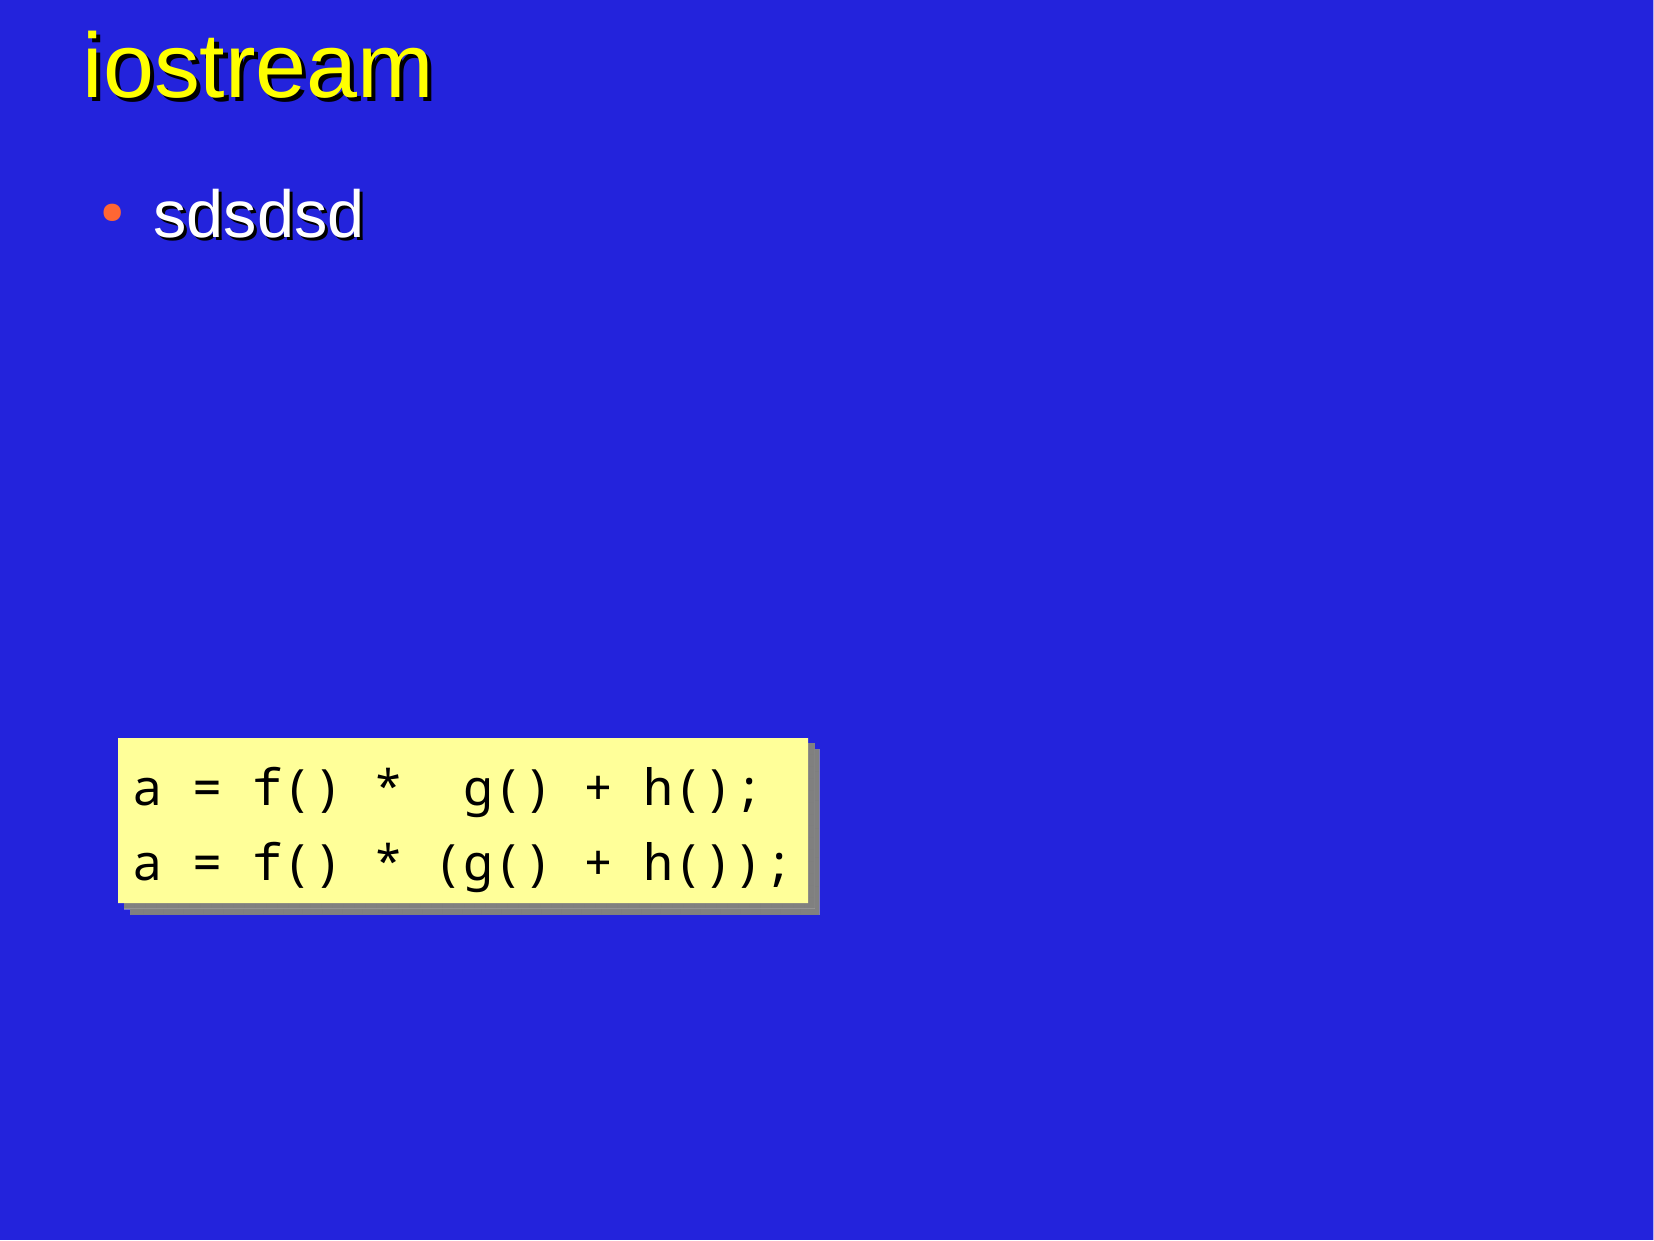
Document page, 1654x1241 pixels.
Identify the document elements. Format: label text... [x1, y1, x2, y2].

title iostream [82, 2, 1571, 130]
list sdsdsd [82, 177, 1571, 1182]
text_box a = f() * g() + h(); a = f() * (g() + h()); [118, 738, 809, 904]
